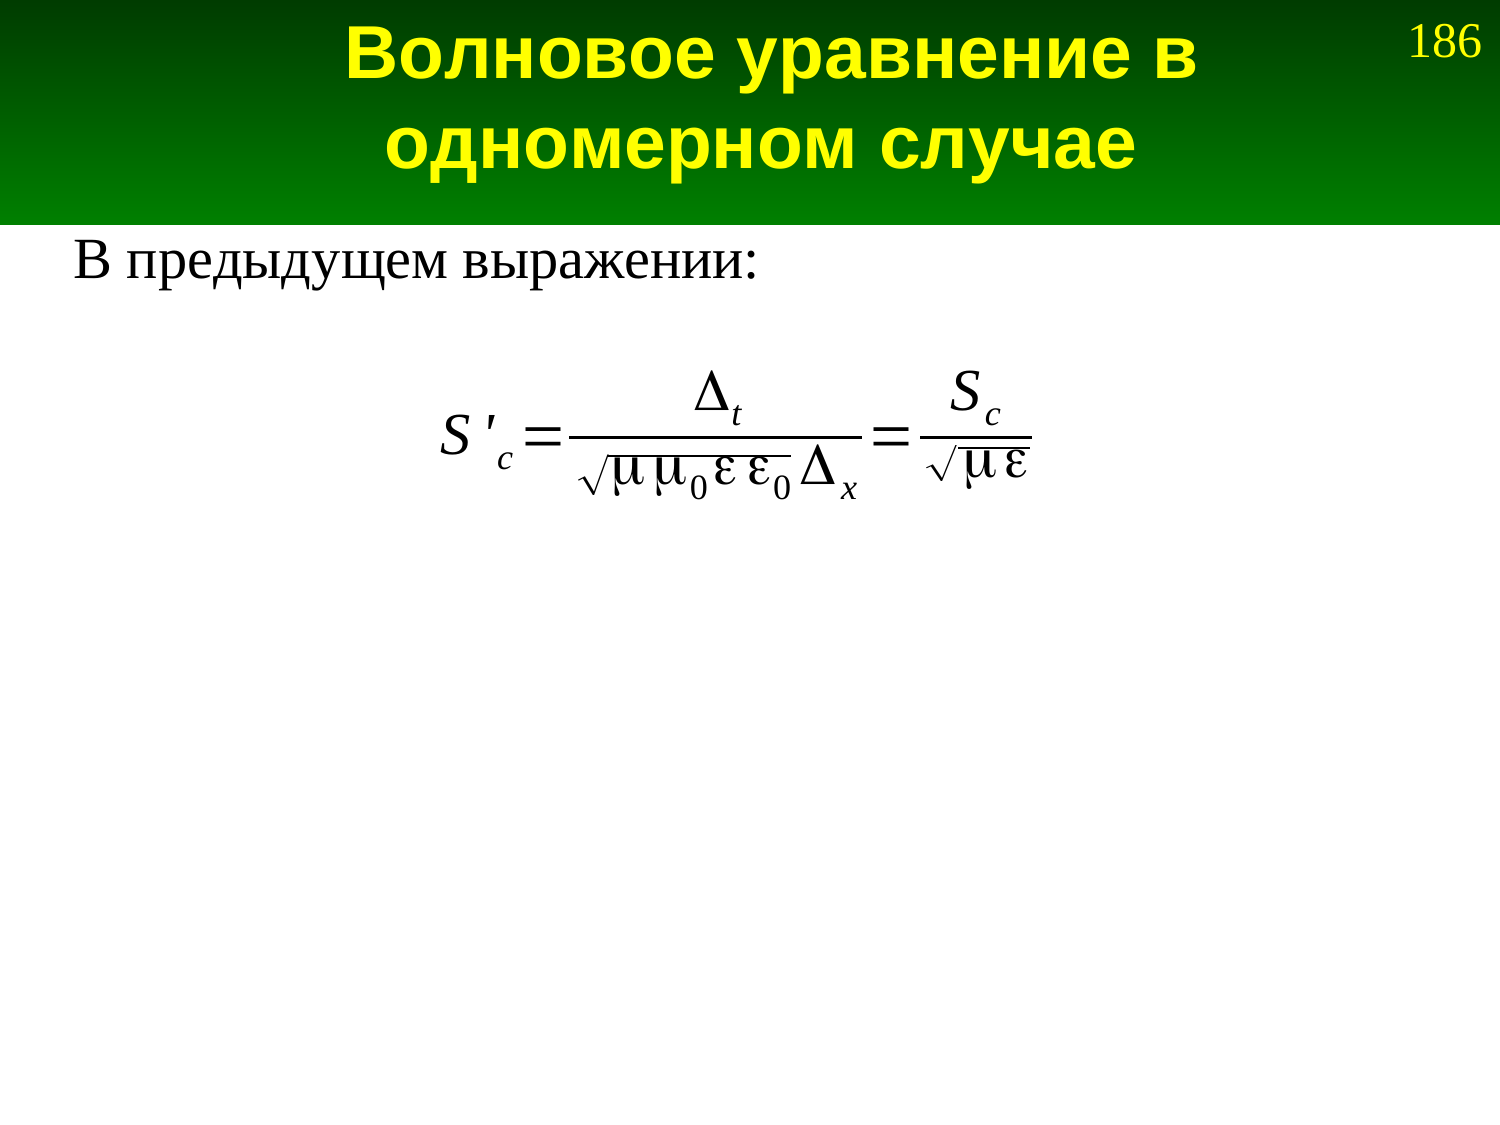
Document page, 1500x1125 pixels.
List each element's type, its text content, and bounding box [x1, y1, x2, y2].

chart [425, 357, 1051, 508]
title Волновое уравнение в одномерном случае [123, 0, 1399, 192]
text_box В предыдущем выражении: [59, 212, 1441, 384]
